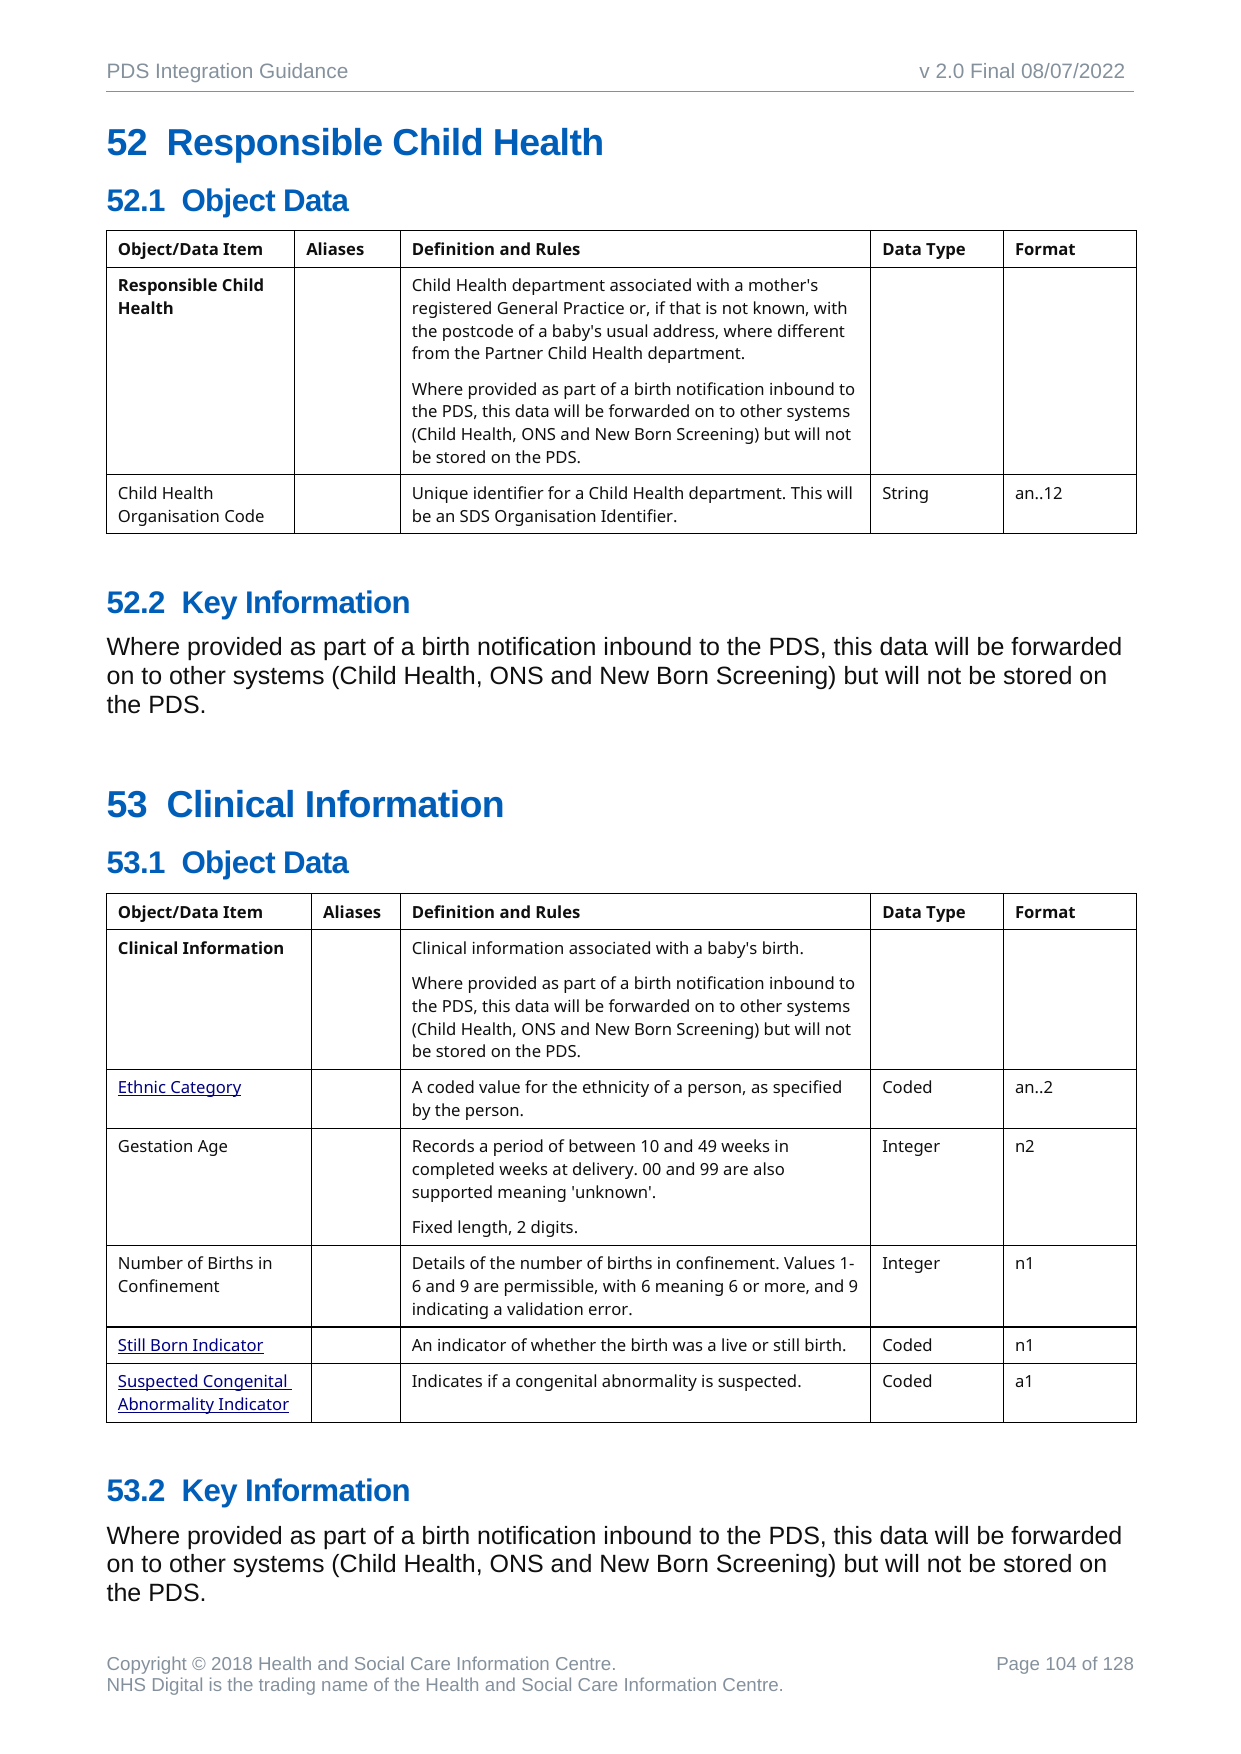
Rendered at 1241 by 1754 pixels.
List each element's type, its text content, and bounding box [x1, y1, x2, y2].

table_cell [295, 268, 400, 474]
table_cell an..2 [1004, 1070, 1136, 1128]
table_header Definition and Rules [401, 231, 870, 267]
table_cell A coded value for the ethnicity of a person, as specified by the person. [401, 1070, 870, 1128]
subtitle Object Data [106, 182, 1134, 218]
table_cell Still Born Indicator [107, 1328, 311, 1363]
table_header Data Type [871, 231, 1003, 267]
table_cell Details of the number of births in confinement. Values 1-6 and 9 are permissible, with 6 meaning 6 or more, and 9 indicating a validation error. [401, 1246, 870, 1326]
table_cell Coded [871, 1364, 1003, 1422]
table_cell [312, 1129, 400, 1245]
table_cell [312, 1328, 400, 1363]
table_cell [312, 1246, 400, 1326]
table_cell [1004, 930, 1136, 1069]
table_cell String [871, 475, 1003, 533]
table_cell n1 [1004, 1328, 1136, 1363]
table_cell an..12 [1004, 475, 1136, 533]
subtitle Responsible Child Health [106, 120, 1134, 163]
subtitle Key Information [106, 584, 1134, 620]
table_cell Number of Births in Confinement [107, 1246, 311, 1326]
table_header Format [1004, 231, 1136, 267]
table_cell Integer [871, 1129, 1003, 1245]
table_cell Ethnic Category [107, 1070, 311, 1128]
table_cell Integer [871, 1246, 1003, 1326]
table_cell Responsible Child Health [107, 268, 294, 474]
text Where provided as part of a birth notification inbound to the PDS, this data will be forwarded on to other systems (Child Health, ONS and New Born Screening) but will not be stored on the PDS. [106, 1521, 1134, 1607]
table_cell [871, 930, 1003, 1069]
subtitle Clinical Information [106, 783, 1134, 826]
table_cell Coded [871, 1328, 1003, 1363]
table_cell Suspected Congenital Abnormality Indicator [107, 1364, 311, 1422]
table_cell Clinical information associated with a baby's birth. Where provided as part of a birth notification inbound to the PDS, this data will be forwarded on to other systems (Child Health, ONS and New Born Screening) but will not be stored on the PDS. [401, 930, 870, 1069]
table_cell Child Health department associated with a mother's registered General Practice or, if that is not known, with the postcode of a baby's usual address, where different from the Partner Child Health department. Where provided as part of a birth notification inbound to the PDS, this data will be forwarded on to other systems (Child Health, ONS and New Born Screening) but will not be stored on the PDS. [401, 268, 870, 474]
table_header Aliases [312, 894, 400, 929]
table_cell [312, 1364, 400, 1422]
table_header Format [1004, 894, 1136, 929]
table_cell [871, 268, 1003, 474]
table_header Definition and Rules [401, 894, 870, 929]
table_cell Records a period of between 10 and 49 weeks in completed weeks at delivery. 00 and 99 are also supported meaning 'unknown'. Fixed length, 2 digits. [401, 1129, 870, 1245]
table_cell [295, 475, 400, 533]
table_cell Coded [871, 1070, 1003, 1128]
table_cell Clinical Information [107, 930, 311, 1069]
table_cell [312, 1070, 400, 1128]
table_cell [312, 930, 400, 1069]
table_cell n1 [1004, 1246, 1136, 1326]
table_cell An indicator of whether the birth was a live or still birth. [401, 1328, 870, 1363]
table_cell Gestation Age [107, 1129, 311, 1245]
table_cell Unique identifier for a Child Health department. This will be an SDS Organisation Identifier. [401, 475, 870, 533]
table_cell n2 [1004, 1129, 1136, 1245]
table_header Data Type [871, 894, 1003, 929]
table_cell [1004, 268, 1136, 474]
table_cell a1 [1004, 1364, 1136, 1422]
table_cell Indicates if a congenital abnormality is suspected. [401, 1364, 870, 1422]
table_cell Child Health Organisation Code [107, 475, 294, 533]
table_header Object/Data Item [107, 231, 294, 267]
table_header Aliases [295, 231, 400, 267]
text Where provided as part of a birth notification inbound to the PDS, this data will be forwarded on to other systems (Child Health, ONS and New Born Screening) but will not be stored on the PDS. [106, 632, 1134, 718]
table_header Object/Data Item [107, 894, 311, 929]
subtitle Object Data [106, 844, 1134, 881]
subtitle Key Information [106, 1472, 1134, 1508]
